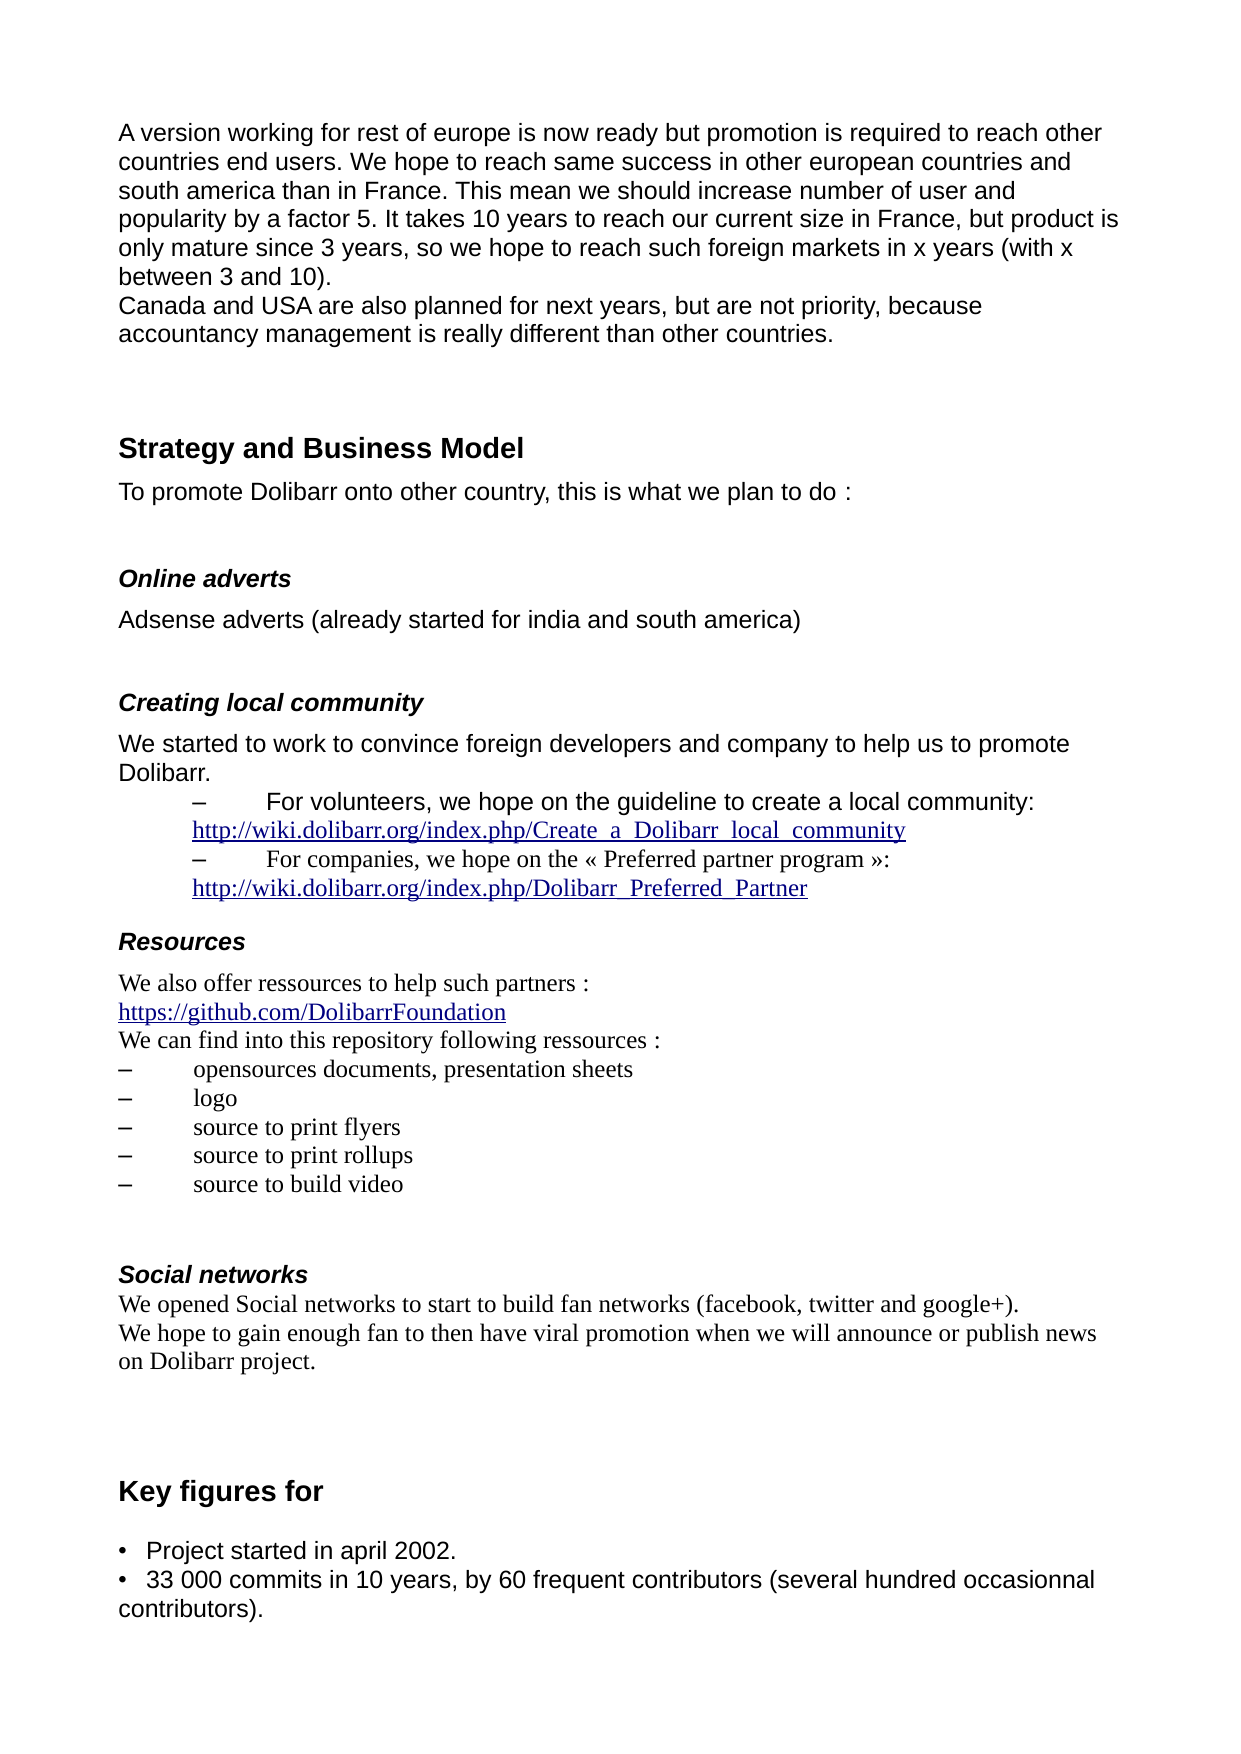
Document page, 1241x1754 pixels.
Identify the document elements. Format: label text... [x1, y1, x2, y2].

text Canada and USA are also planned for next years, but are not priority, because accountancy management is really different than other countries. [118, 291, 1122, 348]
list opensources documents, presentation sheets [118, 1054, 1122, 1083]
list For volunteers, we hope on the guideline to create a local community: http://wiki.dolibarr.org/index.php/Create_a_Dolibarr_local_community [192, 786, 1122, 844]
subtitle Online adverts [118, 564, 1122, 593]
list source to print rollups [118, 1140, 1122, 1169]
list https://github.com/DolibarrFoundation [118, 997, 1122, 1025]
subtitle Strategy and Business Model [118, 431, 1122, 464]
list We hope to gain enough fan to then have viral promotion when we will announce or publish news on Dolibarr project. [81, 1318, 1122, 1375]
subtitle Resources [118, 927, 1122, 955]
list For companies, we hope on the « Preferred partner program »: [192, 844, 1122, 873]
list http://wiki.dolibarr.org/index.php/Dolibarr_Preferred_Partner [192, 873, 1122, 902]
list We started to work to convince foreign developers and company to help us to promote Dolibarr. [118, 729, 1122, 786]
text To promote Dolibarr onto other country, this is what we plan to do : [118, 477, 1122, 505]
text A version working for rest of europe is now ready but promotion is required to reach other countries end users. We hope to reach same success in other european countries and south america than in France. This mean we should increase number of user and popularity by a factor 5. It takes 10 years to reach our current size in France, but product is only mature since 3 years, so we hope to reach such foreign markets in x years (with x between 3 and 10). [118, 118, 1122, 291]
list logo [118, 1083, 1122, 1112]
list 33 000 commits in 10 years, by 60 frequent contributors (several hundred occasionnal contributors). [118, 1565, 1122, 1623]
subtitle Creating local community [118, 688, 1122, 716]
subtitle Social networks [81, 1260, 1122, 1289]
subtitle Key figures for [118, 1474, 1122, 1507]
list We also offer ressources to help such partners : [118, 968, 1122, 997]
list source to build video [118, 1169, 1122, 1198]
list We opened Social networks to start to build fan networks (facebook, twitter and google+). [81, 1289, 1122, 1318]
text We can find into this repository following ressources : [118, 1025, 1122, 1054]
list Adsense adverts (already started for india and south america) [118, 605, 1122, 634]
list Project started in april 2002. [118, 1536, 1122, 1565]
list source to print flyers [118, 1112, 1122, 1140]
